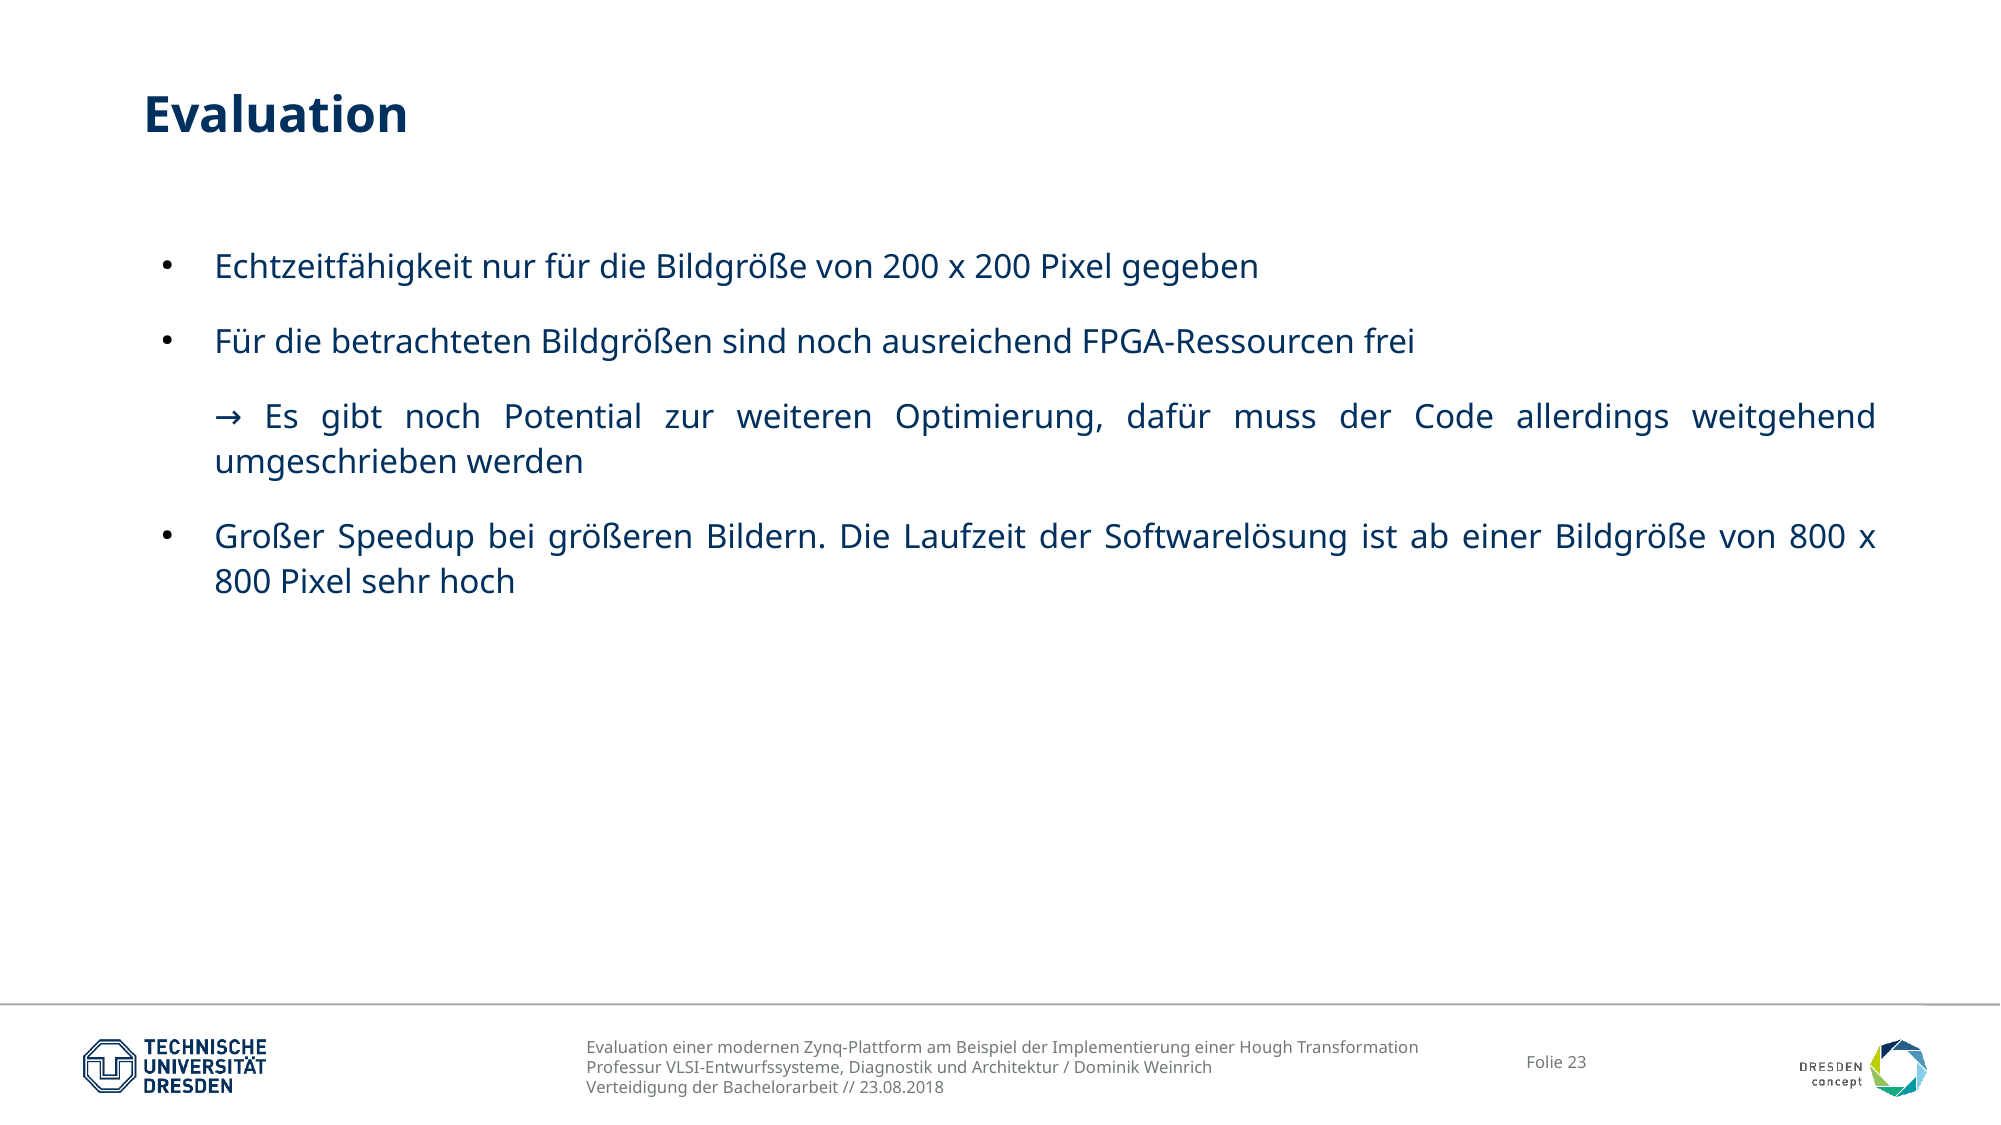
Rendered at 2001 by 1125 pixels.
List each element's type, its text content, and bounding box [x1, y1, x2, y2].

picture [1800, 1039, 1927, 1097]
title Evaluation [143, 56, 1880, 169]
list Echtzeitfähigkeit nur für die Bildgröße von 200 x 200 Pixel gegeben Für die betrachteten Bildgrößen sind noch ausreichend FPGA-Ressourcen frei → Es gibt noch Potential zur weiteren Optimierung, dafür muss der Code allerdings weitgehend umgeschrieben werden Großer Speedup bei größeren Bildern. Die Laufzeit der Softwarelösung ist ab einer Bildgröße von 800 x 800 Pixel sehr hoch [143, 243, 1880, 957]
picture [83, 1039, 266, 1093]
